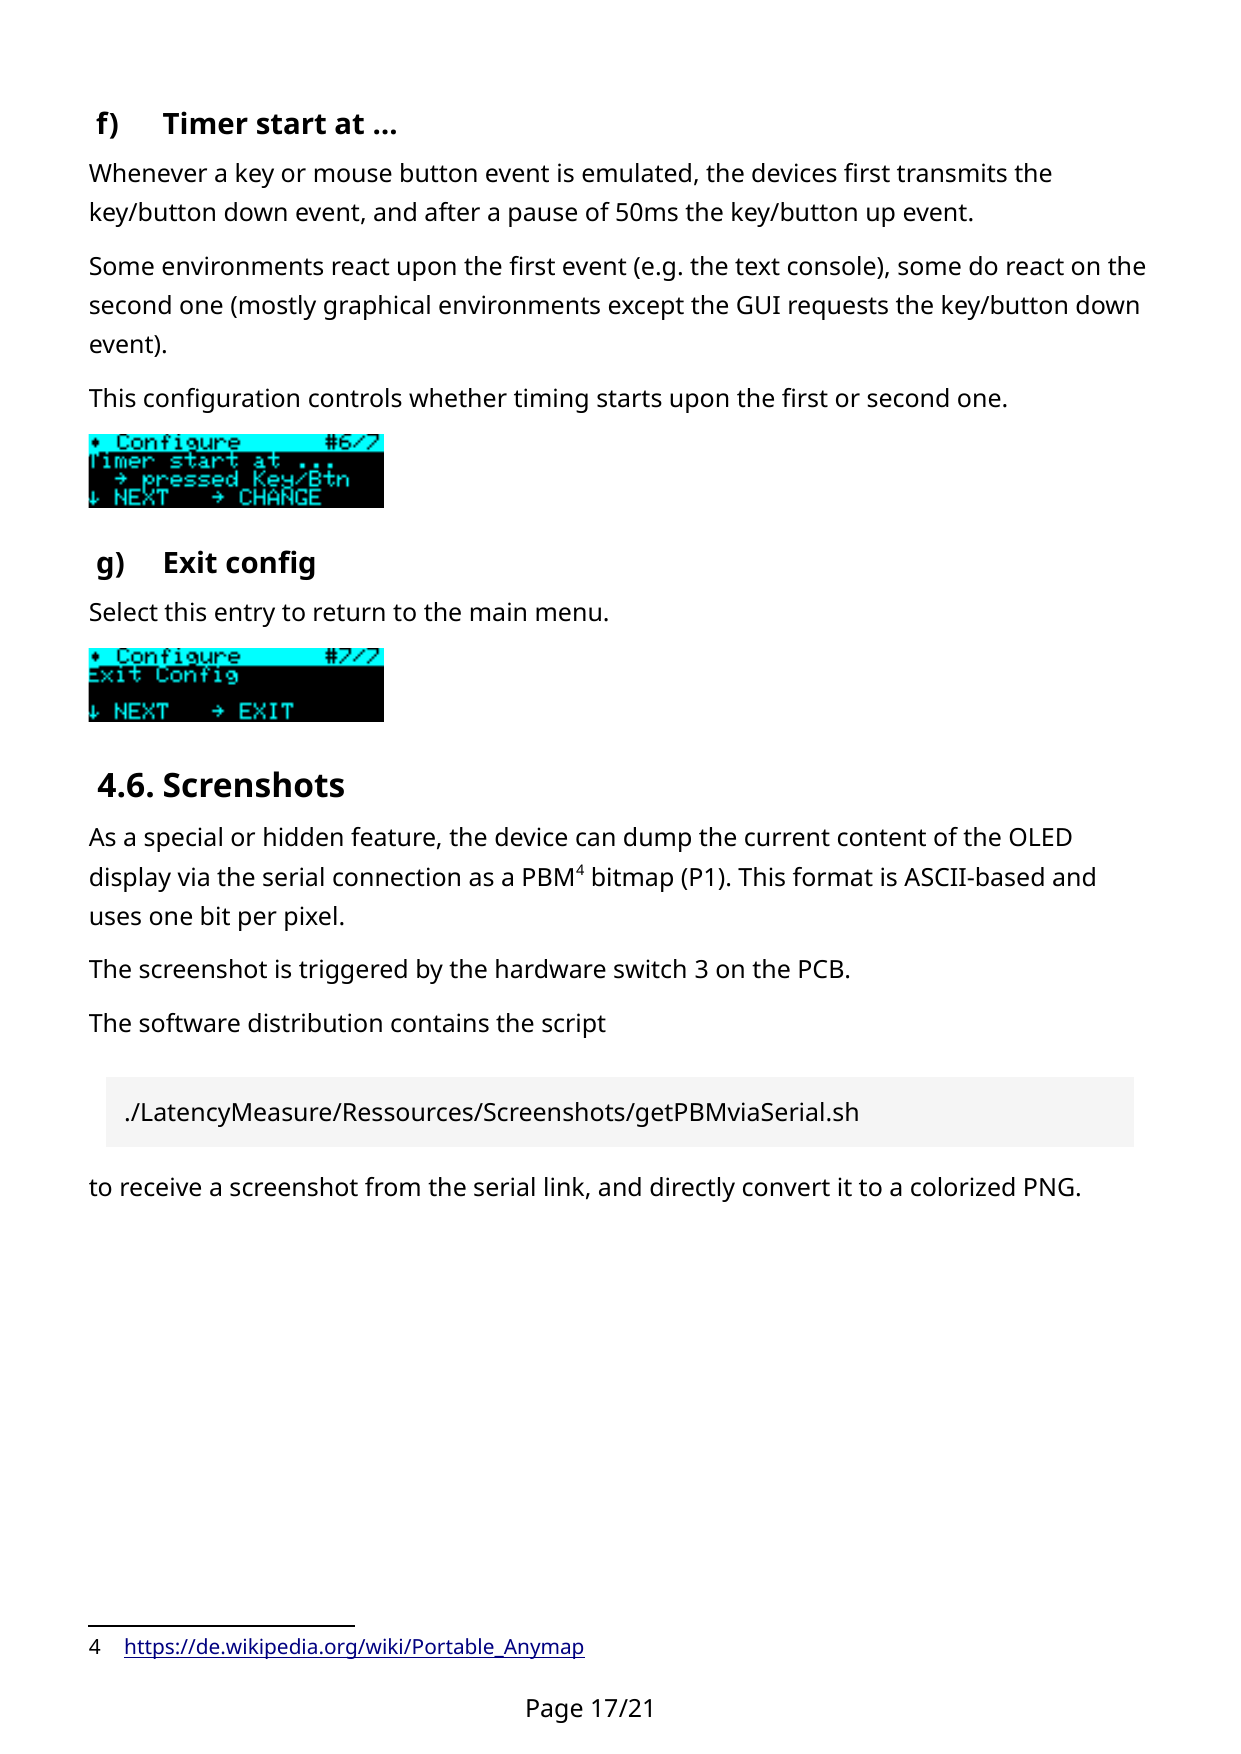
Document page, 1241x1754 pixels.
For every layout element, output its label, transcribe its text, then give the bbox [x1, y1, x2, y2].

text As a special or hidden feature, the device can dump the current content of the OLED display via the serial connection as a PBM bitmap (P1). This format is ASCII-based and uses one bit per pixel. [88, 820, 1152, 932]
subtitle Exit config [88, 542, 1152, 582]
text The software distribution contains the script [88, 1006, 1152, 1040]
text ./LatencyMeasure/Ressources/Screenshots/getPBMviaSerial.sh [106, 1077, 1134, 1147]
picture [88, 648, 384, 722]
text Some environments react upon the first event (e.g. the text console), some do react on the second one (mostly graphical environments except the GUI requests the key/button down event). [88, 248, 1152, 361]
subtitle Screnshots [88, 762, 1152, 808]
text to receive a screenshot from the serial link, and directly convert it to a colorized PNG. [88, 1170, 1152, 1204]
subtitle Timer start at … [88, 103, 1152, 143]
text The screenshot is triggered by the hardware switch 3 on the PCB. [88, 952, 1152, 986]
text https://de.wikipedia.org/wiki/Portable_Anymap [88, 1632, 1152, 1661]
text Select this entry to return to the main menu. [88, 594, 1152, 628]
text Whenever a key or mouse button event is emulated, the devices first transmits the key/button down event, and after a pause of 50ms the key/button up event. [88, 156, 1152, 229]
picture [88, 434, 384, 508]
text This configuration controls whether timing starts upon the first or second one. [88, 381, 1152, 415]
